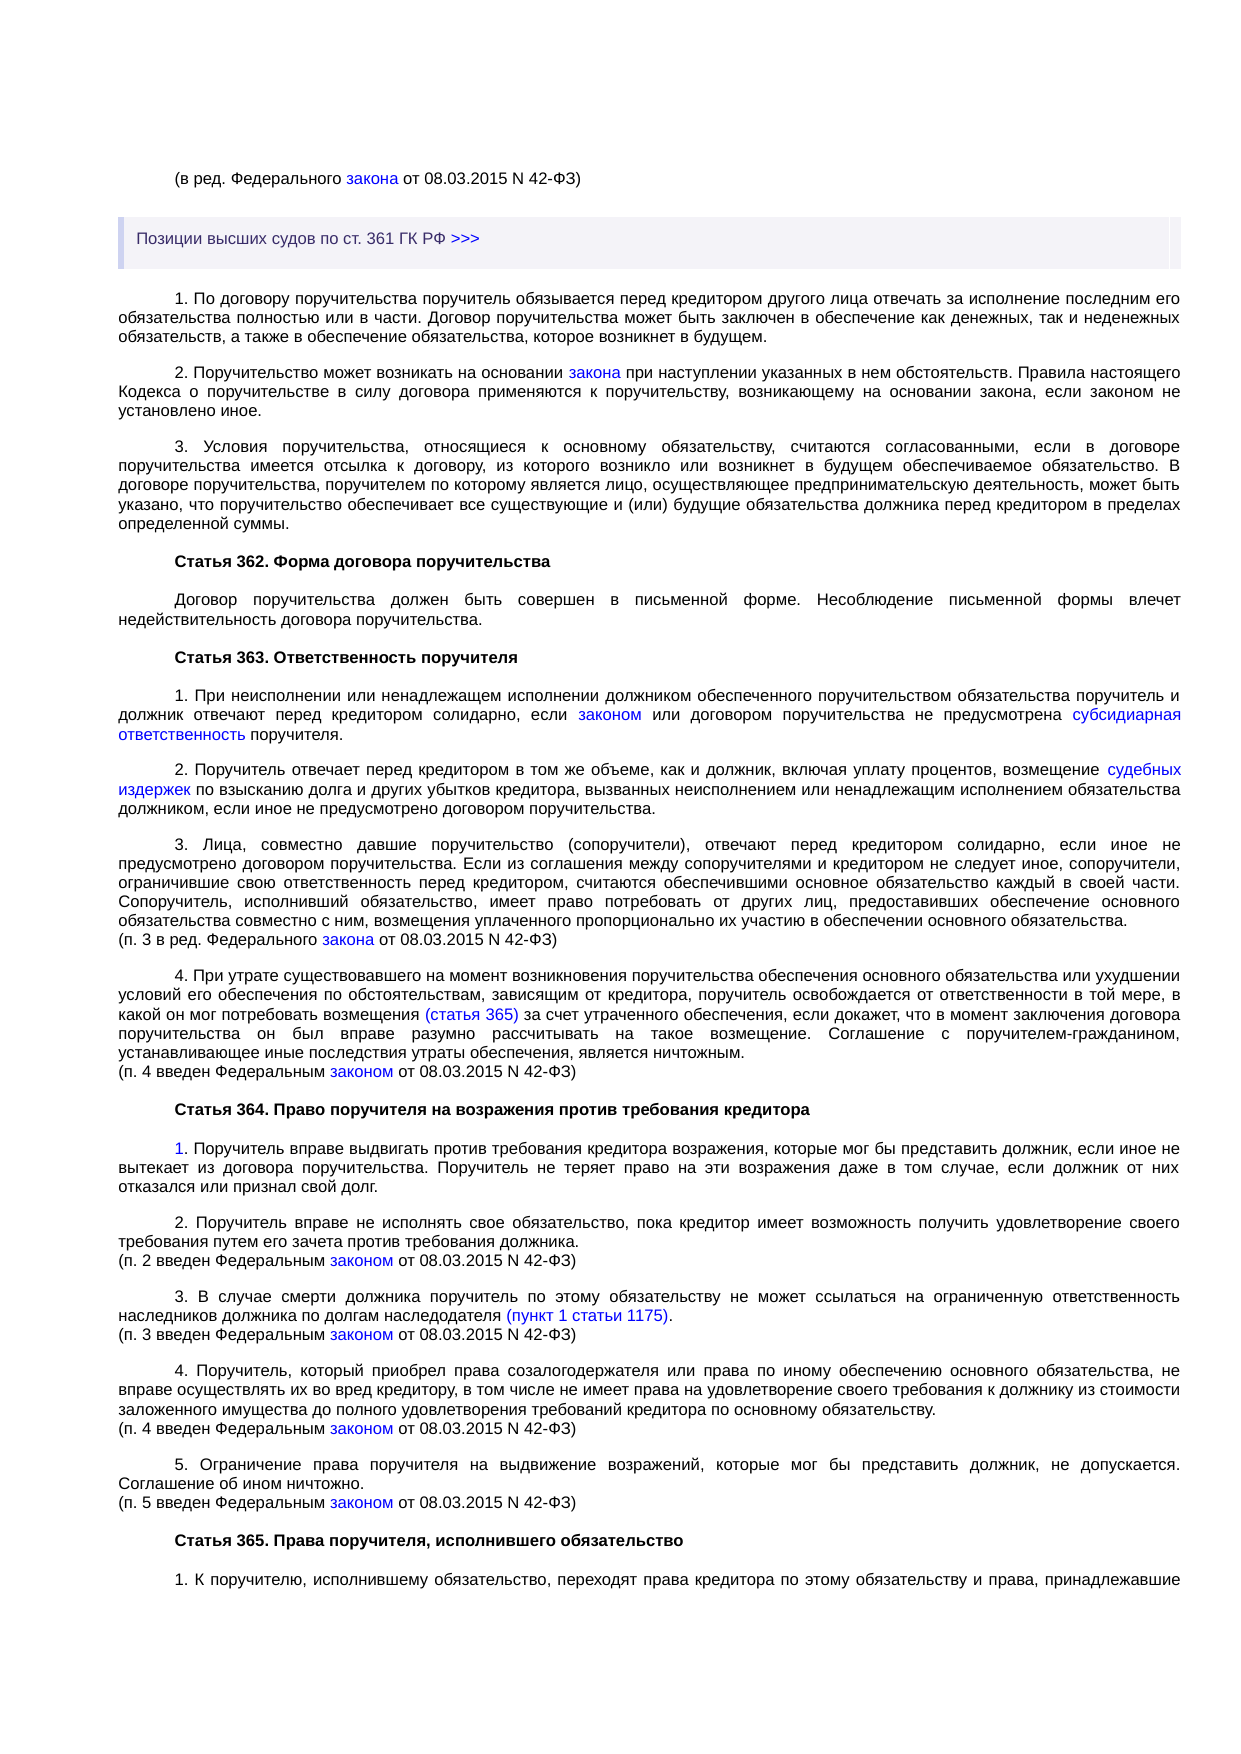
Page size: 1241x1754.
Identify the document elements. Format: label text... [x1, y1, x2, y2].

text 1. При неисполнении или ненадлежащем исполнении должником обеспеченного поручительством обязательства поручитель и должник отвечают перед кредитором солидарно, если законом или договором поручительства не предусмотрена субсидиарная ответственность поручителя. [118, 686, 1181, 743]
text Договор поручительства должен быть совершен в письменной форме. Несоблюдение письменной формы влечет недействительность договора поручительства. [118, 590, 1181, 628]
text 2. Поручительство может возникать на основании закона при наступлении указанных в нем обстоятельств. Правила настоящего Кодекса о поручительстве в силу договора применяются к поручительству, возникающему на основании закона, если законом не установлено иное. [118, 363, 1181, 420]
text 1. По договору поручительства поручитель обязывается перед кредитором другого лица отвечать за исполнение последним его обязательства полностью или в части. Договор поручительства может быть заключен в обеспечение как денежных, так и неденежных обязательств, а также в обеспечение обязательства, которое возникнет в будущем. [118, 288, 1181, 346]
text (п. 4 введен Федеральным законом от 08.03.2015 N 42-ФЗ) [118, 1062, 1181, 1081]
text 5. Ограничение права поручителя на выдвижение возражений, которые мог бы представить должник, не допускается. Соглашение об ином ничтожно. [118, 1454, 1181, 1493]
subtitle Статья 363. Ответственность поручителя [118, 648, 1181, 667]
text 4. При утрате существовавшего на момент возникновения поручительства обеспечения основного обязательства или ухудшении условий его обеспечения по обстоятельствам, зависящим от кредитора, поручитель освобождается от ответственности в той мере, в какой он мог потребовать возмещения (статья 365) за счет утраченного обеспечения, если докажет, что в момент заключения договора поручительства он был вправе разумно рассчитывать на такое возмещение. Соглашение с поручителем-гражданином, устанавливающее иные последствия утраты обеспечения, является ничтожным. [118, 966, 1181, 1062]
table_header [1170, 217, 1181, 269]
text 2. Поручитель вправе не исполнять свое обязательство, пока кредитор имеет возможность получить удовлетворение своего требования путем его зачета против требования должника. [118, 1213, 1181, 1251]
subtitle Статья 365. Права поручителя, исполнившего обязательство [118, 1531, 1181, 1550]
text (п. 5 введен Федеральным законом от 08.03.2015 N 42-ФЗ) [118, 1493, 1181, 1512]
text (п. 3 введен Федеральным законом от 08.03.2015 N 42-ФЗ) [118, 1325, 1181, 1344]
text (п. 2 введен Федеральным законом от 08.03.2015 N 42-ФЗ) [118, 1251, 1181, 1270]
text 4. Поручитель, который приобрел права созалогодержателя или права по иному обеспечению основного обязательства, не вправе осуществлять их во вред кредитору, в том числе не имеет права на удовлетворение своего требования к должнику из стоимости заложенного имущества до полного удовлетворения требований кредитора по основному обязательству. [118, 1361, 1181, 1418]
text 1. К поручителю, исполнившему обязательство, переходят права кредитора по этому обязательству и права, принадлежавшие [118, 1569, 1181, 1588]
subtitle Статья 362. Форма договора поручительства [118, 552, 1181, 571]
text 2. Поручитель отвечает перед кредитором в том же объеме, как и должник, включая уплату процентов, возмещение судебных издержек по взысканию долга и других убытков кредитора, вызванных неисполнением или ненадлежащим исполнением обязательства должником, если иное не предусмотрено договором поручительства. [118, 760, 1181, 818]
text 3. В случае смерти должника поручитель по этому обязательству не может ссылаться на ограниченную ответственность наследников должника по долгам наследодателя (пункт 1 статьи 1175). [118, 1287, 1181, 1325]
text (в ред. Федерального закона от 08.03.2015 N 42-ФЗ) [118, 169, 1181, 188]
text 3. Лица, совместно давшие поручительство (сопоручители), отвечают перед кредитором солидарно, если иное не предусмотрено договором поручительства. Если из соглашения между сопоручителями и кредитором не следует иное, сопоручители, ограничившие свою ответственность перед кредитором, считаются обеспечившими основное обязательство каждый в своей части. Сопоручитель, исполнивший обязательство, имеет право потребовать от других лиц, предоставивших обеспечение основного обязательства совместно с ним, возмещения уплаченного пропорционально их участию в обеспечении основного обязательства. [118, 834, 1181, 930]
table_header [124, 217, 136, 269]
table_header Позиции высших судов по ст. 361 ГК РФ >>> [136, 217, 1169, 269]
table_header [118, 217, 124, 269]
text (п. 4 введен Федеральным законом от 08.03.2015 N 42-ФЗ) [118, 1418, 1181, 1438]
subtitle Статья 364. Право поручителя на возражения против требования кредитора [118, 1100, 1181, 1119]
text 3. Условия поручительства, относящиеся к основному обязательству, считаются согласованными, если в договоре поручительства имеется отсылка к договору, из которого возникло или возникнет в будущем обеспечиваемое обязательство. В договоре поручительства, поручителем по которому является лицо, осуществляющее предпринимательскую деятельность, может быть указано, что поручительство обеспечивает все существующие и (или) будущие обязательства должника перед кредитором в пределах определенной суммы. [118, 437, 1181, 533]
text (п. 3 в ред. Федерального закона от 08.03.2015 N 42-ФЗ) [118, 930, 1181, 949]
text 1. Поручитель вправе выдвигать против требования кредитора возражения, которые мог бы представить должник, если иное не вытекает из договора поручительства. Поручитель не теряет право на эти возражения даже в том случае, если должник от них отказался или признал свой долг. [118, 1138, 1181, 1196]
